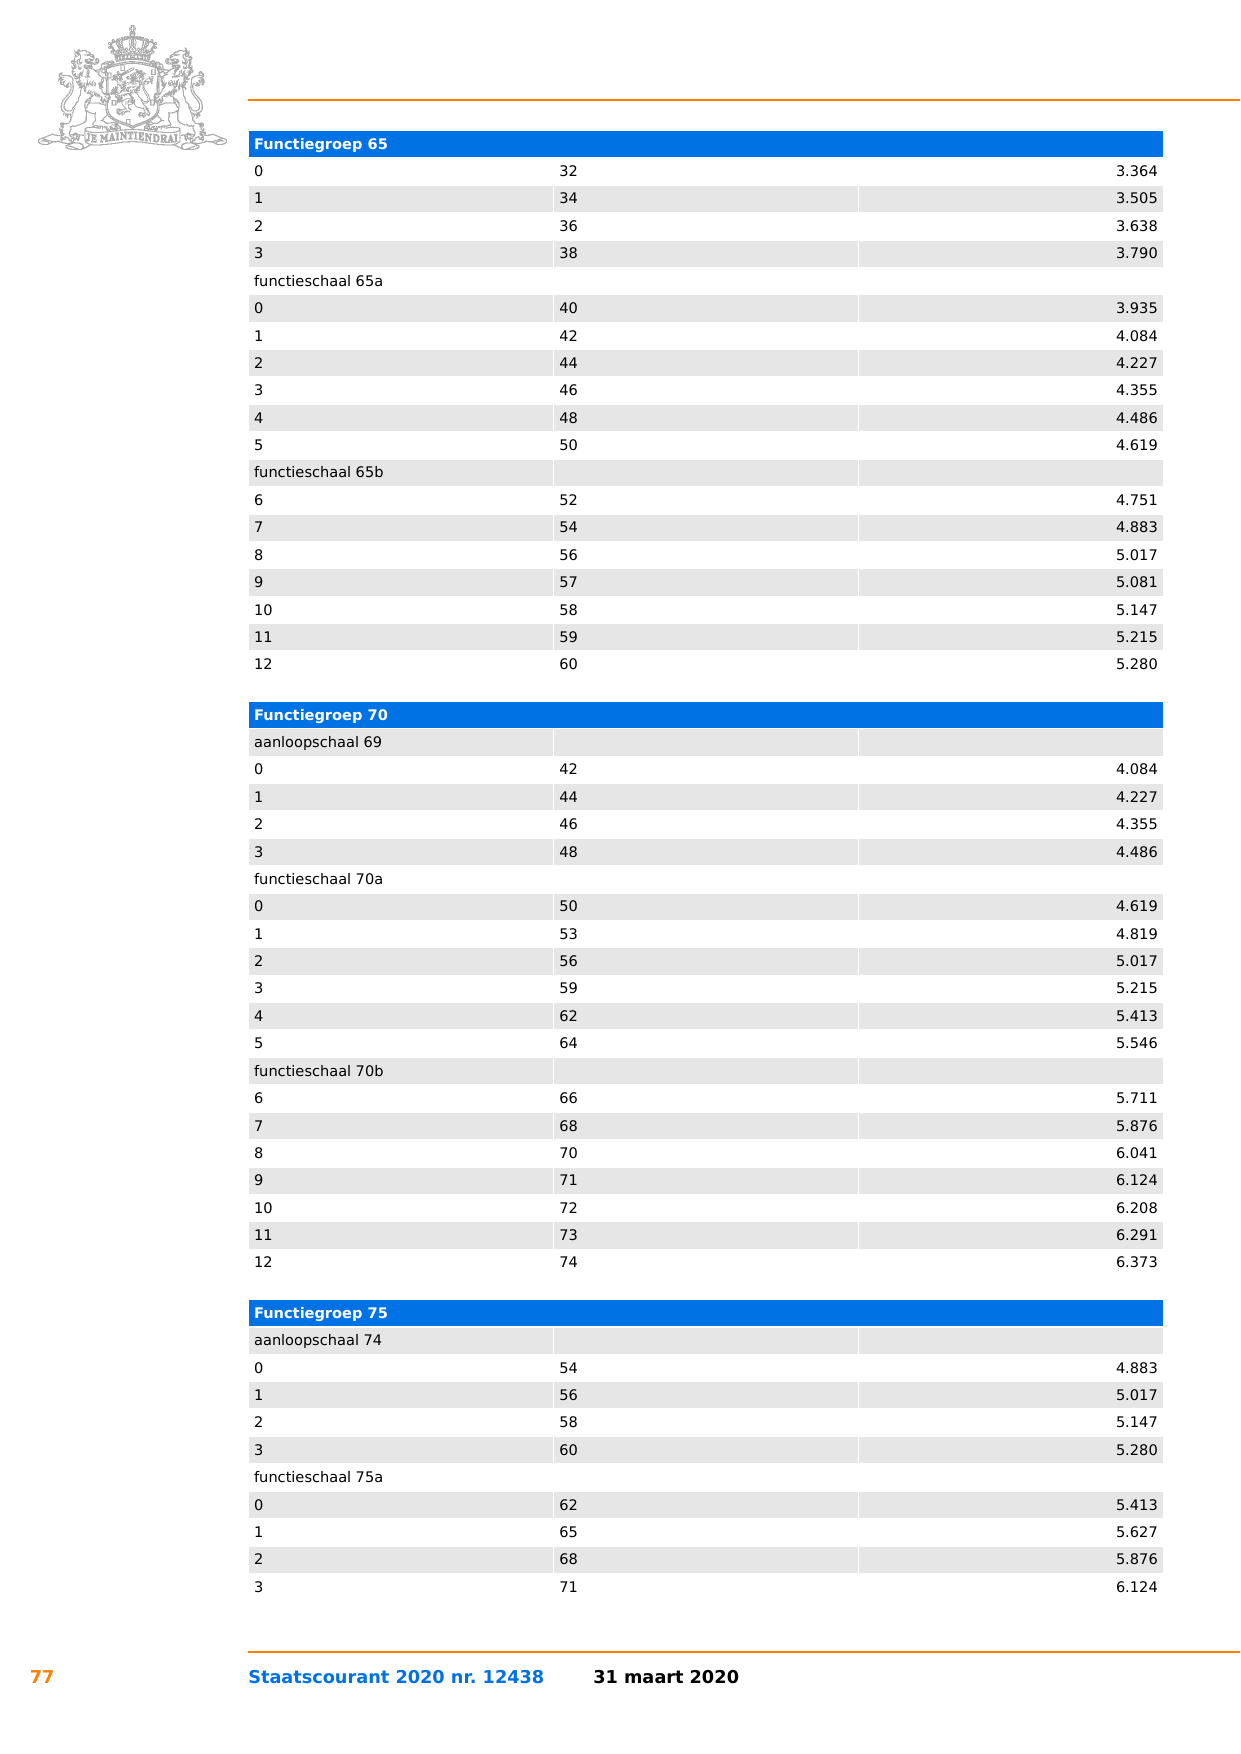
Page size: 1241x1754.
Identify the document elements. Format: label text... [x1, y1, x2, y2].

table_cell 71 [554, 1168, 858, 1194]
table_cell 44 [554, 350, 858, 376]
table_cell 3 [249, 976, 553, 1002]
table_cell 3.935 [859, 295, 1163, 322]
table_cell 70 [554, 1140, 858, 1166]
table_cell 42 [554, 323, 858, 349]
table_cell 5.876 [859, 1547, 1163, 1573]
table_cell functieschaal 65b [249, 460, 553, 486]
table_cell 66 [554, 1085, 858, 1112]
table_cell 3 [249, 839, 553, 865]
table_cell 6.124 [859, 1168, 1163, 1194]
table_cell 72 [554, 1195, 858, 1221]
table_cell 1 [249, 1519, 553, 1546]
table_cell 3.638 [859, 213, 1163, 239]
table_cell 5.711 [859, 1085, 1163, 1112]
table_cell [554, 1464, 858, 1491]
table_cell 10 [249, 597, 553, 623]
table_cell 5.147 [859, 1410, 1163, 1436]
table_cell 4 [249, 1003, 553, 1029]
table_cell aanloopschaal 69 [249, 729, 553, 756]
table_cell 5.017 [859, 948, 1163, 975]
table_cell 62 [554, 1003, 858, 1029]
table_cell 4.355 [859, 378, 1163, 404]
table_cell 2 [249, 213, 553, 239]
table_cell 8 [249, 542, 553, 568]
table_cell 5.017 [859, 542, 1163, 568]
table_cell 64 [554, 1031, 858, 1057]
table_cell 0 [249, 1492, 553, 1518]
table_cell functieschaal 65a [249, 268, 553, 294]
table_cell [859, 460, 1163, 486]
table_cell 2 [249, 1547, 553, 1573]
table_cell 6.208 [859, 1195, 1163, 1221]
table_cell [554, 1058, 858, 1084]
table_cell 0 [249, 158, 553, 185]
table_cell 68 [554, 1547, 858, 1573]
table_cell 4.486 [859, 405, 1163, 431]
table_cell 6.373 [859, 1250, 1163, 1276]
table_cell 48 [554, 839, 858, 865]
table_cell [554, 460, 858, 486]
table_cell [554, 729, 858, 756]
table_cell 4.619 [859, 894, 1163, 920]
table_cell 59 [554, 624, 858, 650]
table_cell 57 [554, 569, 858, 596]
table_cell 0 [249, 757, 553, 783]
table_cell 0 [249, 295, 553, 322]
table_cell 4.883 [859, 1355, 1163, 1381]
table_cell 56 [554, 948, 858, 975]
table_cell [859, 268, 1163, 294]
table_cell 73 [554, 1222, 858, 1249]
table_cell 9 [249, 569, 553, 596]
table_cell 5 [249, 432, 553, 459]
table_cell [859, 1328, 1163, 1354]
table_cell 4.227 [859, 350, 1163, 376]
table_cell 4.355 [859, 811, 1163, 838]
table_cell 4.819 [859, 921, 1163, 947]
table_cell 3 [249, 1574, 553, 1600]
table_cell 5.215 [859, 624, 1163, 650]
table_cell 4.751 [859, 487, 1163, 513]
table_cell 62 [554, 1492, 858, 1518]
table_cell 4.486 [859, 839, 1163, 865]
table_cell 4 [249, 405, 553, 431]
table_cell 71 [554, 1574, 858, 1600]
table_cell 5.081 [859, 569, 1163, 596]
table_cell 60 [554, 1437, 858, 1463]
table_cell 7 [249, 1113, 553, 1139]
table_cell 5.876 [859, 1113, 1163, 1139]
table_cell 1 [249, 186, 553, 212]
table_cell 11 [249, 624, 553, 650]
table_cell 44 [554, 784, 858, 810]
table_cell 52 [554, 487, 858, 513]
table_cell 7 [249, 515, 553, 541]
table_cell 2 [249, 350, 553, 376]
table_cell [859, 1464, 1163, 1491]
table_cell 58 [554, 597, 858, 623]
table_cell 12 [249, 651, 553, 678]
table_cell 59 [554, 976, 858, 1002]
table_cell 38 [554, 241, 858, 267]
table_cell 3 [249, 241, 553, 267]
table_cell 1 [249, 1382, 553, 1408]
table_cell 58 [554, 1410, 858, 1436]
table_cell [859, 729, 1163, 756]
picture [38, 25, 227, 150]
table_header Functiegroep 70 [249, 702, 1163, 728]
table_cell 42 [554, 757, 858, 783]
table_cell 6.124 [859, 1574, 1163, 1600]
table_cell 48 [554, 405, 858, 431]
table_cell 6 [249, 487, 553, 513]
table_cell 11 [249, 1222, 553, 1249]
table_cell 50 [554, 432, 858, 459]
table_cell 6.291 [859, 1222, 1163, 1249]
table_cell 32 [554, 158, 858, 185]
table_cell 56 [554, 542, 858, 568]
table_cell 40 [554, 295, 858, 322]
table_cell [554, 866, 858, 892]
table_cell 1 [249, 921, 553, 947]
table_cell 6.041 [859, 1140, 1163, 1166]
table_cell 5.546 [859, 1031, 1163, 1057]
table_cell 8 [249, 1140, 553, 1166]
table_cell 3 [249, 1437, 553, 1463]
table_cell 10 [249, 1195, 553, 1221]
table_cell 0 [249, 894, 553, 920]
table_cell 4.883 [859, 515, 1163, 541]
table_cell functieschaal 70b [249, 1058, 553, 1084]
table_cell functieschaal 70a [249, 866, 553, 892]
table_cell 5 [249, 1031, 553, 1057]
table_cell [554, 268, 858, 294]
table_cell 5.215 [859, 976, 1163, 1002]
table_cell 36 [554, 213, 858, 239]
table_cell 60 [554, 651, 858, 678]
table_cell 65 [554, 1519, 858, 1546]
table_cell [554, 1328, 858, 1354]
table_cell 5.147 [859, 597, 1163, 623]
table_cell 12 [249, 1250, 553, 1276]
table_cell 3 [249, 378, 553, 404]
table_cell [859, 1058, 1163, 1084]
table_cell 5.627 [859, 1519, 1163, 1546]
table_cell 3.364 [859, 158, 1163, 185]
table_cell aanloopschaal 74 [249, 1328, 553, 1354]
table_cell 2 [249, 1410, 553, 1436]
table_cell 0 [249, 1355, 553, 1381]
table_cell 4.227 [859, 784, 1163, 810]
table_cell 68 [554, 1113, 858, 1139]
table_cell 5.413 [859, 1492, 1163, 1518]
table_cell 4.084 [859, 757, 1163, 783]
table_cell 5.017 [859, 1382, 1163, 1408]
table_cell 9 [249, 1168, 553, 1194]
table_cell 4.084 [859, 323, 1163, 349]
table_header Functiegroep 65 [249, 131, 1163, 157]
table_cell 5.413 [859, 1003, 1163, 1029]
table_cell 4.619 [859, 432, 1163, 459]
table_cell 3.790 [859, 241, 1163, 267]
table_cell 54 [554, 1355, 858, 1381]
table_cell 2 [249, 948, 553, 975]
table_cell 46 [554, 378, 858, 404]
table_cell 74 [554, 1250, 858, 1276]
table_cell 54 [554, 515, 858, 541]
table_cell 1 [249, 784, 553, 810]
table_cell 56 [554, 1382, 858, 1408]
table_cell 50 [554, 894, 858, 920]
table_header Functiegroep 75 [249, 1300, 1163, 1326]
table_cell 53 [554, 921, 858, 947]
table_cell functieschaal 75a [249, 1464, 553, 1491]
table_cell 5.280 [859, 1437, 1163, 1463]
table_cell 1 [249, 323, 553, 349]
table_cell 34 [554, 186, 858, 212]
table_cell 2 [249, 811, 553, 838]
table_cell [859, 866, 1163, 892]
table_cell 6 [249, 1085, 553, 1112]
table_cell 46 [554, 811, 858, 838]
table_cell 3.505 [859, 186, 1163, 212]
table_cell 5.280 [859, 651, 1163, 678]
